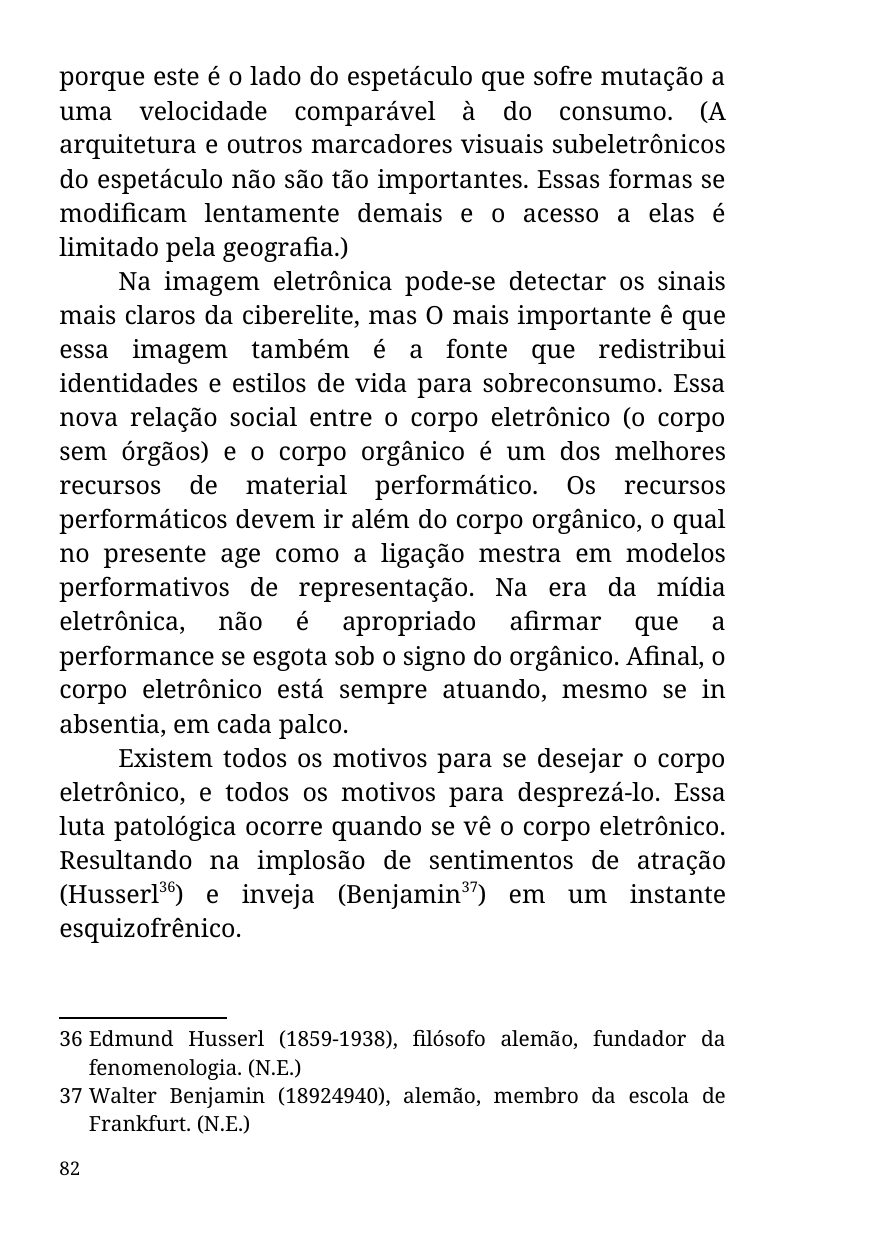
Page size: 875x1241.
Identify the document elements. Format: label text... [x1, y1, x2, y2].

text Existem todos os motivos para se desejar o corpo eletrônico, e todos os motivos para desprezá-lo. Essa luta patológica ocorre quando se vê o corpo eletrônico. Resultando na implosão de sentimentos de atração (Husserl) e inveja (Benjamin) em um instante esquizofrênico. [59, 740, 726, 945]
text Walter Benjamin (18924940), alemão, membro da escola de Frankfurt. (N.E.) [59, 1081, 726, 1138]
text porque este é o lado do espetáculo que sofre mutação a uma velocidade comparável à do consumo. (A arquitetura e outros marcadores visuais subeletrônicos do espetáculo não são tão importantes. Essas formas se modificam lentamente demais e o acesso a elas é limitado pela geografia.) [59, 59, 726, 263]
text Na imagem eletrônica pode-se detectar os sinais mais claros da ciberelite, mas O mais importante ê que essa imagem também é a fonte que redistribui identidades e estilos de vida para sobreconsumo. Essa nova relação social entre o corpo eletrônico (o corpo sem órgãos) e o corpo orgânico é um dos melhores recursos de material performático. Os recursos performáticos devem ir além do corpo orgânico, o qual no presente age como a ligação mestra em modelos performativos de representação. Na era da mídia eletrônica, não é apropriado afirmar que a performance se esgota sob o signo do orgânico. Afinal, o corpo eletrônico está sempre atuando, mesmo se in absentia, em cada palco. [59, 263, 726, 740]
text Edmund Husserl (1859-1938), filósofo alemão, fundador da fenomenologia. (N.E.) [59, 1024, 726, 1081]
